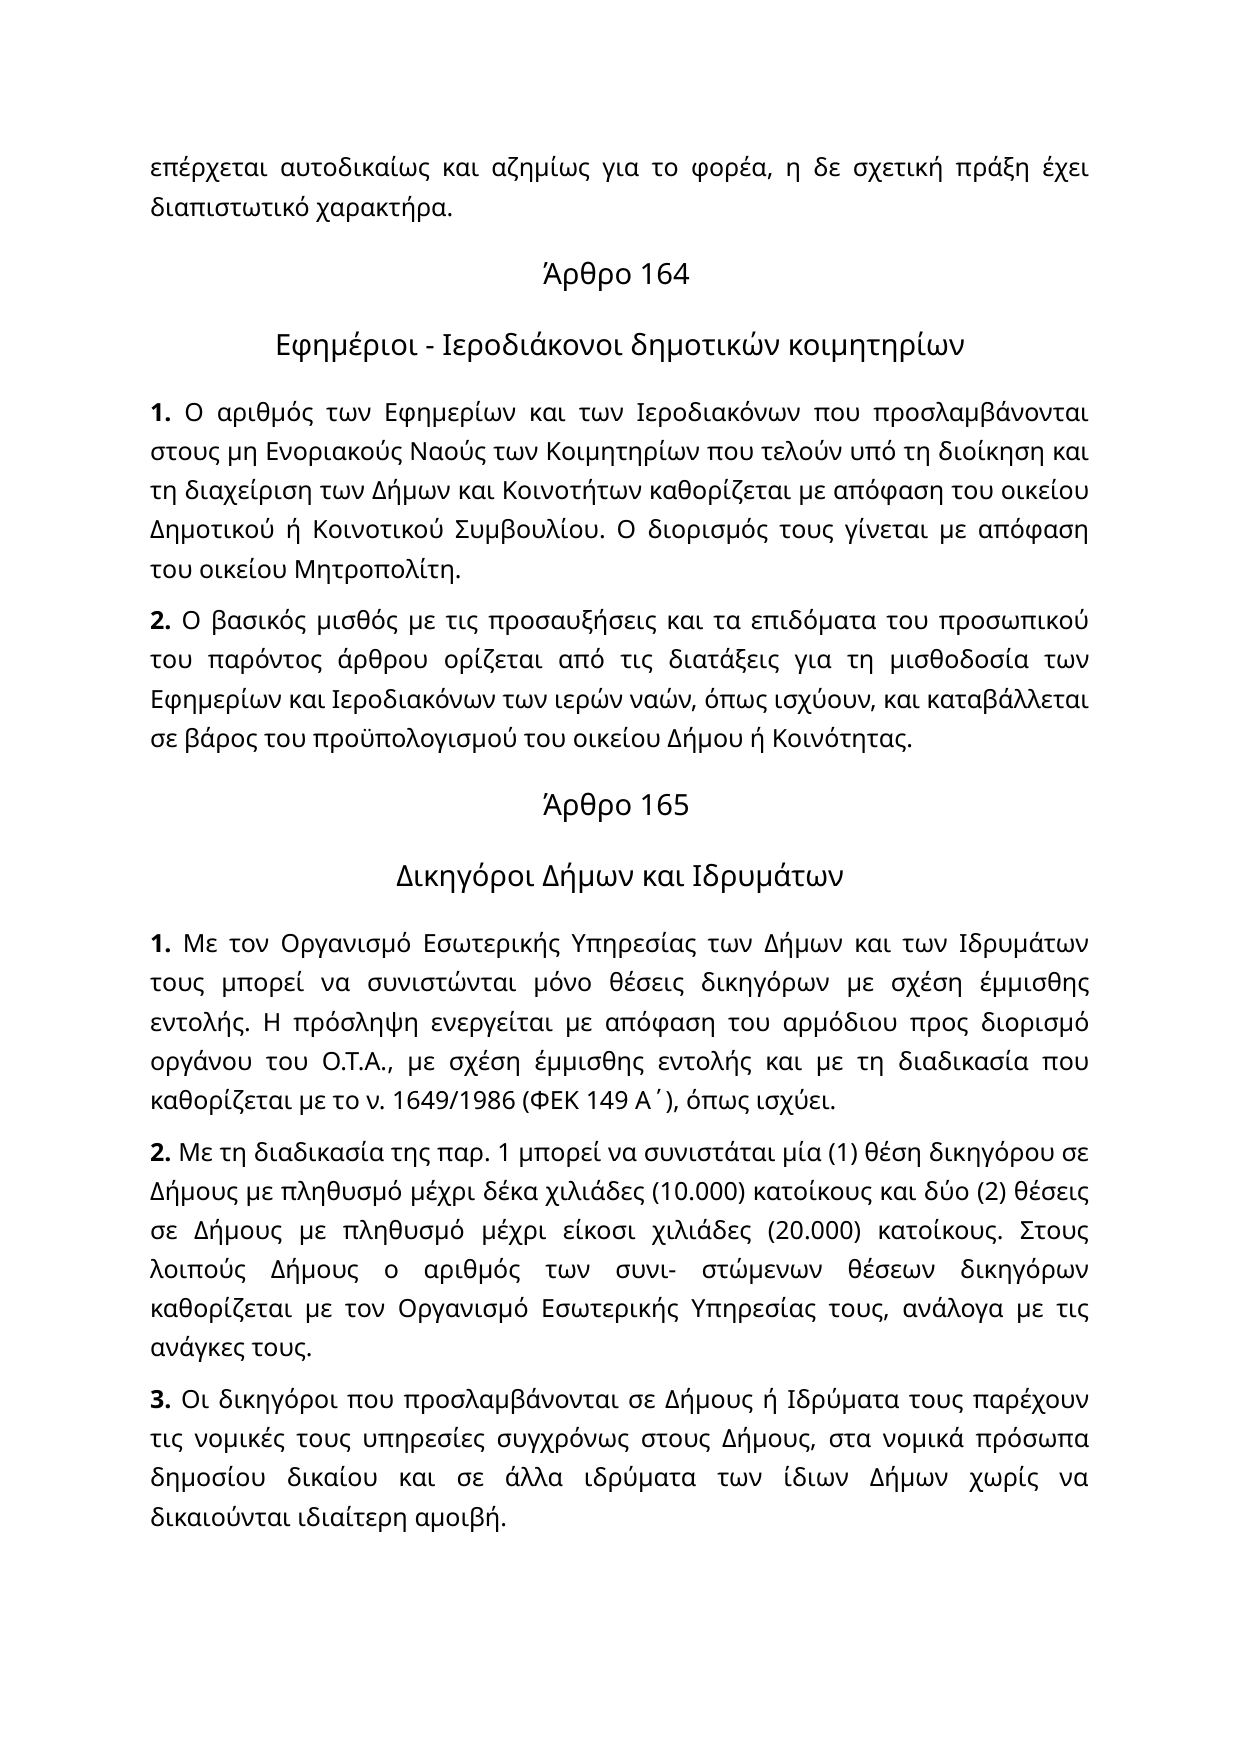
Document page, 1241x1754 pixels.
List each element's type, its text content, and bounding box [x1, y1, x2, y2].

text 1. Ο αριθμός των Εφημερίων και των Ιεροδιακόνων που προσλαμβάνονται στους μη Ενοριακούς Ναούς των Κοιμητηρίων που τελούν υπό τη διοίκηση και τη διαχείριση των Δήμων και Κοινοτήτων καθορίζεται με απόφαση του οικείου Δημοτικού ή Κοινοτικού Συμβουλίου. Ο διορισμός τους γίνεται με απόφαση του οικείου Μητροπολίτη. [150, 394, 1090, 585]
subtitle Άρθρο 164 [150, 253, 1090, 293]
text 1. Με τον Οργανισμό Εσωτερικής Υπηρεσίας των Δήμων και των Ιδρυμάτων τους μπορεί να συνιστώνται μόνο θέσεις δικηγόρων με σχέση έμμισθης εντολής. Η πρόσληψη ενεργείται με απόφαση του αρμόδιου προς διορισμό οργάνου του Ο.Τ.Α., με σχέση έμμισθης εντολής και με τη διαδικασία που καθορίζεται με το ν. 1649/1986 (ΦΕΚ 149 Α΄), όπως ισχύει. [150, 926, 1090, 1117]
text 2. Με τη διαδικασία της παρ. 1 μπορεί να συνιστάται μία (1) θέση δικηγόρου σε Δήμους με πληθυσμό μέχρι δέκα χιλιάδες (10.000) κατοίκους και δύο (2) θέσεις σε Δήμους με πληθυσμό μέχρι είκοσι χιλιάδες (20.000) κατοίκους. Στους λοιπούς Δήμους ο αριθμός των συνι- στώμενων θέσεων δικηγόρων καθορίζεται με τον Οργανισμό Εσωτερικής Υπηρεσίας τους, ανάλογα με τις ανάγκες τους. [150, 1134, 1090, 1364]
text επέρχεται αυτοδικαίως και αζημίως για το φορέα, η δε σχετική πράξη έχει διαπιστωτικό χαρακτήρα. [150, 150, 1090, 223]
subtitle Δικηγόροι Δήμων και Ιδρυμάτων [150, 855, 1090, 895]
text 2. Ο βασικός μισθός με τις προσαυξήσεις και τα επιδόματα του προσωπικού του παρόντος άρθρου ορίζεται από τις διατάξεις για τη μισθοδοσία των Εφημερίων και Ιεροδιακόνων των ιερών ναών, όπως ισχύουν, και καταβάλλεται σε βάρος του προϋπολογισμού του οικείου Δήμου ή Κοινότητας. [150, 603, 1090, 754]
text 3. Οι δικηγόροι που προσλαμβάνονται σε Δήμους ή Ιδρύματα τους παρέχουν τις νομικές τους υπηρεσίες συγχρόνως στους Δήμους, στα νομικά πρόσωπα δημοσίου δικαίου και σε άλλα ιδρύματα των ίδιων Δήμων χωρίς να δικαιούνται ιδιαίτερη αμοιβή. [150, 1382, 1090, 1533]
subtitle Άρθρο 165 [150, 784, 1090, 824]
subtitle Εφημέριοι - Ιεροδιάκονοι δημοτικών κοιμητηρίων [150, 324, 1090, 364]
